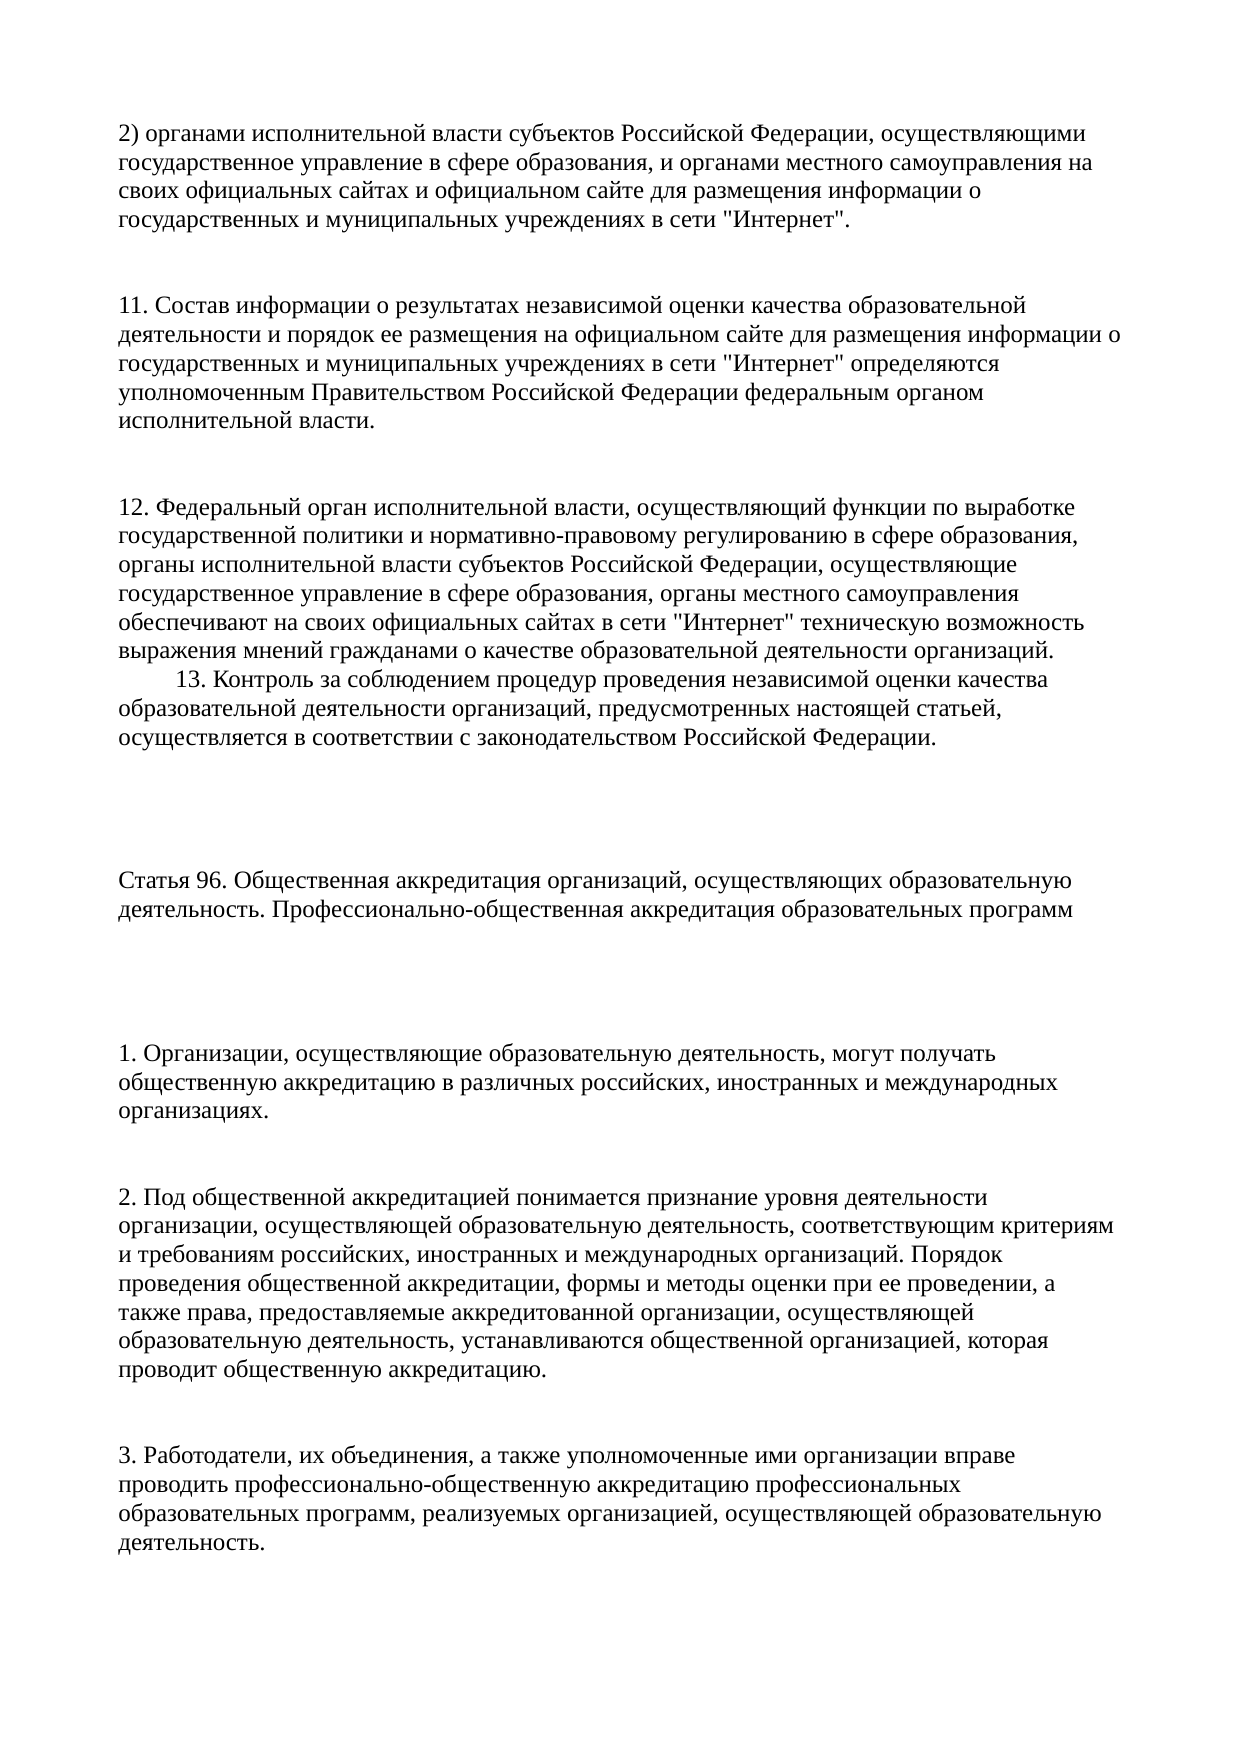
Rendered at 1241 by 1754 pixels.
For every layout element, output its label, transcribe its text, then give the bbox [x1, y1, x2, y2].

text 13. Контроль за соблюдением процедур проведения независимой оценки качества образовательной деятельности организаций, предусмотренных настоящей статьей, осуществляется в соответствии с законодательством Российской Федерации. [118, 664, 1122, 751]
text Статья 96. Общественная аккредитация организаций, осуществляющих образовательную деятельность. Профессионально-общественная аккредитация образовательных программ [118, 866, 1122, 923]
text 1. Организации, осуществляющие образовательную деятельность, могут получать общественную аккредитацию в различных российских, иностранных и международных организациях. [118, 1038, 1122, 1124]
text 2. Под общественной аккредитацией понимается признание уровня деятельности организации, осуществляющей образовательную деятельность, соответствующим критериям и требованиям российских, иностранных и международных организаций. Порядок проведения общественной аккредитации, формы и методы оценки при ее проведении, а также права, предоставляемые аккредитованной организации, осуществляющей образовательную деятельность, устанавливаются общественной организацией, которая проводит общественную аккредитацию. [118, 1182, 1122, 1383]
text 11. Состав информации о результатах независимой оценки качества образовательной деятельности и порядок ее размещения на официальном сайте для размещения информации о государственных и муниципальных учреждениях в сети "Интернет" определяются уполномоченным Правительством Российской Федерации федеральным органом исполнительной власти. [118, 291, 1122, 434]
text 2) органами исполнительной власти субъектов Российской Федерации, осуществляющими государственное управление в сфере образования, и органами местного самоуправления на своих официальных сайтах и официальном сайте для размещения информации о государственных и муниципальных учреждениях в сети "Интернет". [118, 118, 1122, 233]
text 3. Работодатели, их объединения, а также уполномоченные ими организации вправе проводить профессионально-общественную аккредитацию профессиональных образовательных программ, реализуемых организацией, осуществляющей образовательную деятельность. [118, 1441, 1122, 1556]
text 12. Федеральный орган исполнительной власти, осуществляющий функции по выработке государственной политики и нормативно-правовому регулированию в сфере образования, органы исполнительной власти субъектов Российской Федерации, осуществляющие государственное управление в сфере образования, органы местного самоуправления обеспечивают на своих официальных сайтах в сети "Интернет" техническую возможность выражения мнений гражданами о качестве образовательной деятельности организаций. [118, 492, 1122, 664]
